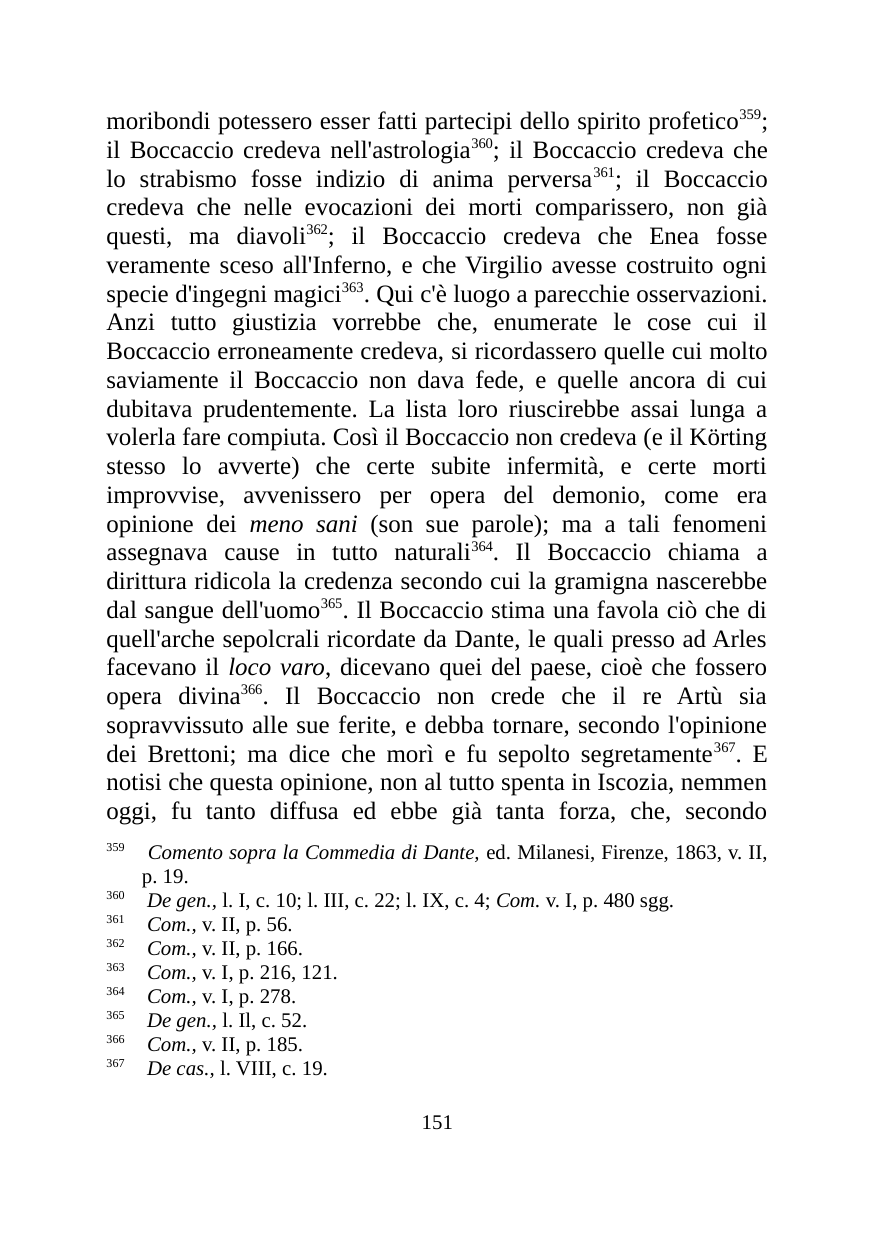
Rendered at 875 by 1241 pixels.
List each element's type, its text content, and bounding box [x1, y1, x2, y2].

text Comento sopra la Commedia di Dante, ed. Milanesi, Firenze, 1863, v. II, p. 19. [106, 840, 768, 888]
text Com., v. I, p. 278. [106, 984, 768, 1008]
text moribondi potessero esser fatti partecipi dello spirito profetico; il Boccaccio credeva nell'astrologia; il Boccaccio credeva che lo strabismo fosse indizio di anima perversa; il Boccaccio credeva che nelle evocazioni dei morti comparissero, non già questi, ma diavoli; il Boccaccio credeva che Enea fosse veramente sceso all'Inferno, e che Virgilio avesse costruito ogni specie d'ingegni magici. Qui c'è luogo a parecchie osservazioni. Anzi tutto giustizia vorrebbe che, enumerate le cose cui il Boccaccio erroneamente credeva, si ricordassero quelle cui molto saviamente il Boccaccio non dava fede, e quelle ancora di cui dubitava prudentemente. La lista loro riuscirebbe assai lunga a volerla fare compiuta. Così il Boccaccio non credeva (e il Körting stesso lo avverte) che certe subite infermità, e certe morti improvvise, avvenissero per opera del demonio, come era opinione dei meno sani (son sue parole); ma a tali fenomeni assegnava cause in tutto naturali. Il Boccaccio chiama a dirittura ridicola la credenza secondo cui la gramigna nascerebbe dal sangue dell'uomo. Il Boccaccio stima una favola ciò che di quell'arche sepolcrali ricordate da Dante, le quali presso ad Arles facevano il loco varo, dicevano quei del paese, cioè che fossero opera divina. Il Boccaccio non crede che il re Artù sia sopravvissuto alle sue ferite, e debba tornare, secondo l'opinione dei Brettoni; ma dice che morì e fu sepolto segretamente. E notisi che questa opinione, non al tutto spenta in Iscozia, nemmen oggi, fu tanto diffusa ed ebbe già tanta forza, che, secondo [106, 106, 768, 825]
text Com., v. II, p. 185. [106, 1032, 768, 1056]
text De cas., l. VIII, c. 19. [106, 1056, 768, 1080]
text Com., v. II, p. 56. [106, 912, 768, 936]
text De gen., l. Il, c. 52. [106, 1008, 768, 1032]
text Com., v. II, p. 166. [106, 936, 768, 960]
text Com., v. I, p. 216, 121. [106, 960, 768, 984]
text De gen., l. I, c. 10; l. III, c. 22; l. IX, c. 4; Com. v. I, p. 480 sgg. [106, 888, 768, 912]
